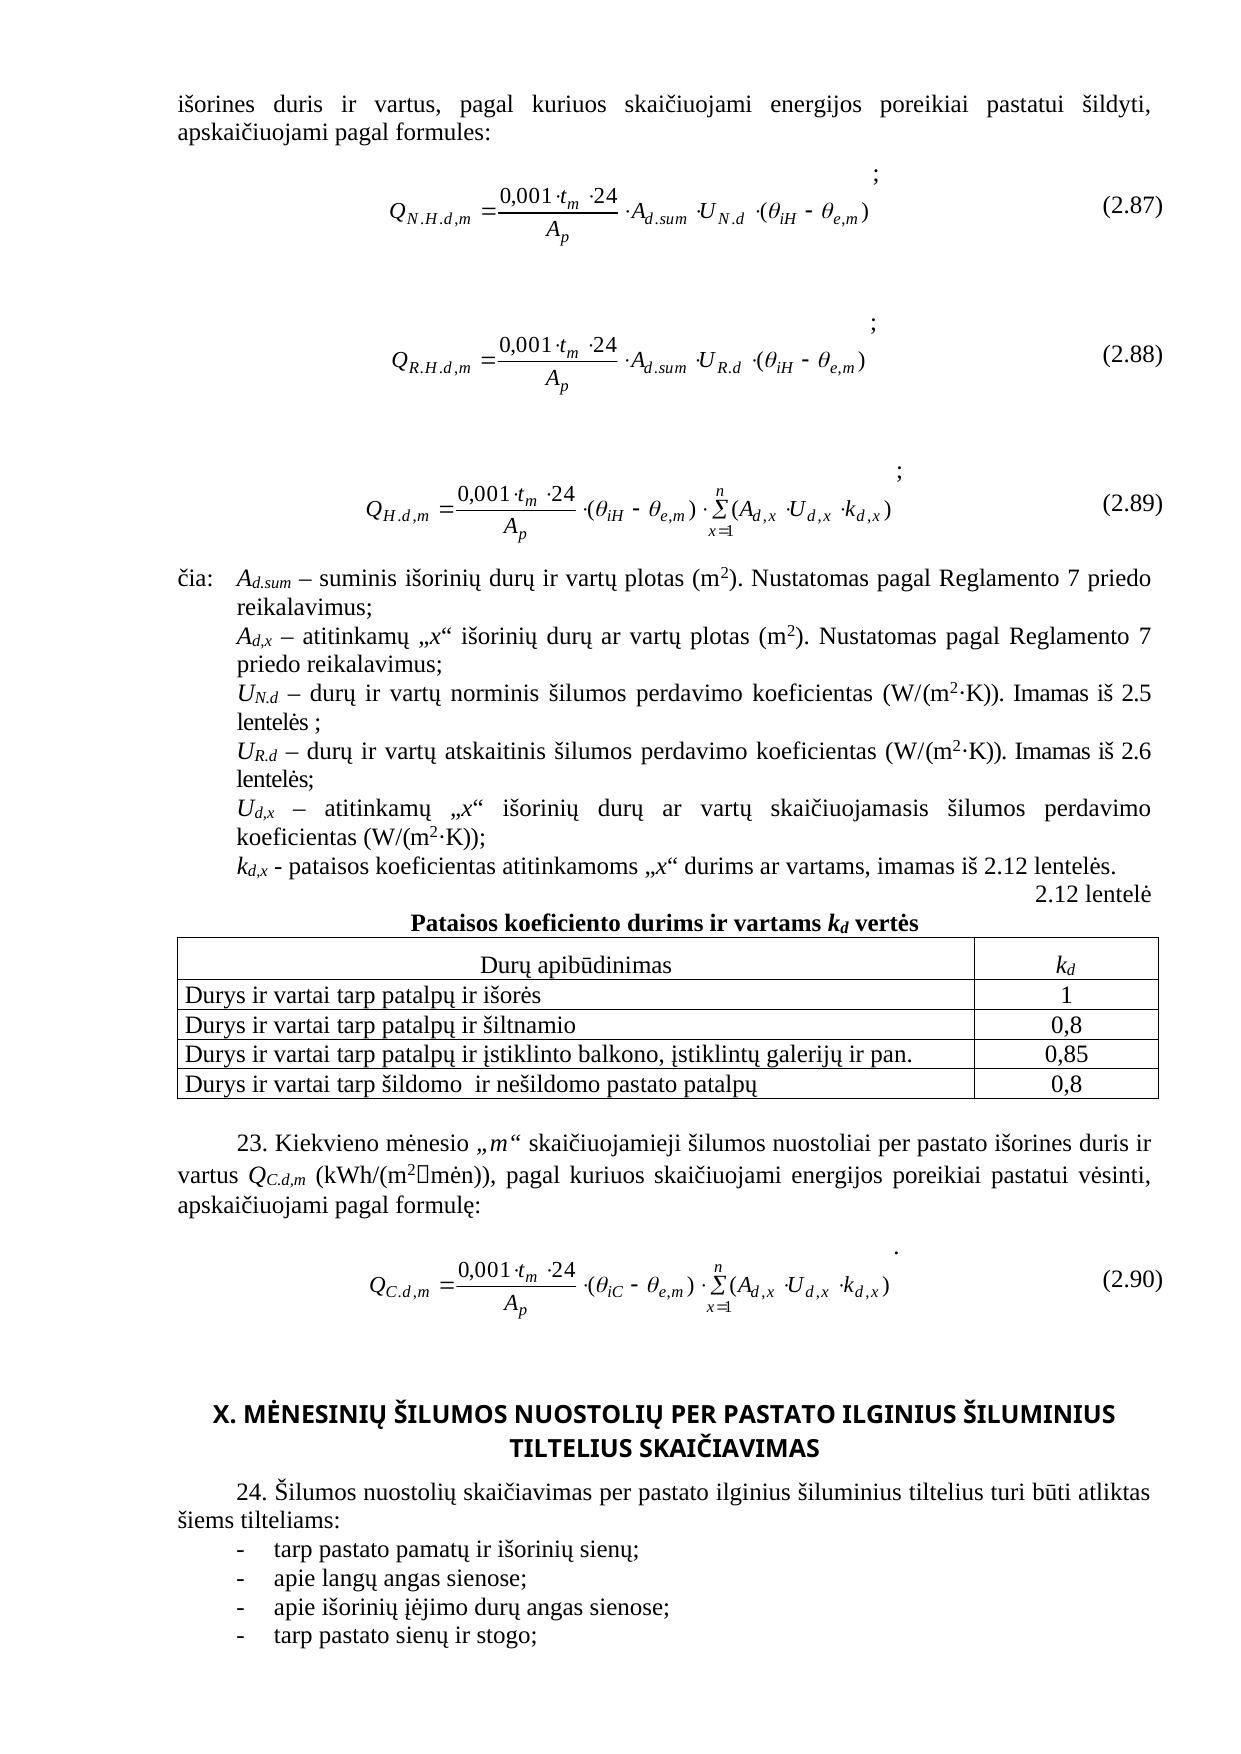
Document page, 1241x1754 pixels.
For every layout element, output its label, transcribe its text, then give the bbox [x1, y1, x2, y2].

text 2.12 lentelė [177, 879, 1152, 908]
text - tarp pastato pamatų ir išorinių sienų; [236, 1534, 1152, 1563]
table_header ; [177, 146, 1088, 266]
table_cell Durys ir vartai tarp patalpų ir įstiklinto balkono, įstiklintų galerijų ir pan. [178, 1040, 974, 1068]
table_header ; [177, 444, 1088, 563]
table_header ; [177, 295, 1088, 415]
text Ud,x – atitinkamų „x“ išorinių durų ar vartų skaičiuojamasis šilumos perdavimo koeficientas (W/(m2·K)); [236, 793, 1152, 851]
table_cell 0,8 [975, 1010, 1158, 1038]
text išorines duris ir vartus, pagal kuriuos skaičiuojami energijos poreikiai pastatui šildyti, apskaičiuojami pagal formules: [177, 89, 1152, 146]
text UN.d – durų ir vartų norminis šilumos perdavimo koeficientas (W/(m2·K)). Imamas iš 2.5 lentelės ; [237, 678, 1152, 736]
text - apie langų angas sienose; [236, 1563, 1152, 1592]
text kd,x - pataisos koeficientas atitinkamoms „x“ durims ar vartams, imamas iš 2.12 lentelės. [177, 851, 1152, 879]
table_cell Durys ir vartai tarp šildomo ir nešildomo pastato patalpų [178, 1069, 974, 1098]
table_cell Durys ir vartai tarp patalpų ir šiltnamio [178, 1010, 974, 1038]
text čia: Ad.sum – suminis išorinių durų ir vartų plotas (m2). Nustatomas pagal Reglamento 7 priedo reikalavimus; [177, 563, 1152, 621]
text - tarp pastato sienų ir stogo; [236, 1621, 1152, 1649]
table_header . [177, 1219, 1088, 1339]
table_header Durų apibūdinimas [178, 938, 974, 979]
text Ad,x – atitinkamų „x“ išorinių durų ar vartų plotas (m2). Nustatomas pagal Reglamento 7 priedo reikalavimus; [237, 621, 1152, 678]
table_header kd [975, 938, 1158, 979]
text Pataisos koeficiento durims ir vartams kd vertės [177, 908, 1152, 937]
table_cell 0,85 [975, 1040, 1158, 1068]
table_cell 0,8 [975, 1069, 1158, 1098]
text UR.d – durų ir vartų atskaitinis šilumos perdavimo koeficientas (W/(m2·K)). Imamas iš 2.6 lentelės; [236, 736, 1152, 793]
table_header (2.87) [1089, 146, 1174, 266]
table_cell 1 [975, 980, 1158, 1009]
text 23. Kiekvieno mėnesio „m“ skaičiuojamieji šilumos nuostoliai per pastato išorines duris ir vartus QC.d,m (kWh/(m2mėn)), pagal kuriuos skaičiuojami energijos poreikiai pastatui vėsinti, apskaičiuojami pagal formulę: [177, 1128, 1152, 1219]
table_header (2.89) [1089, 444, 1174, 563]
table_header (2.90) [1089, 1219, 1174, 1339]
text x. Mėnesinių šilumos nuostolių per pastato ilginius šiluminius tiltelius skaičiavimas [177, 1397, 1152, 1465]
text 24. Šilumos nuostolių skaičiavimas per pastato ilginius šiluminius tiltelius turi būti atliktas šiems tilteliams: [177, 1477, 1152, 1534]
table_header (2.88) [1089, 295, 1174, 415]
table_cell Durys ir vartai tarp patalpų ir išorės [178, 980, 974, 1009]
text - apie išorinių įėjimo durų angas sienose; [236, 1592, 1152, 1621]
